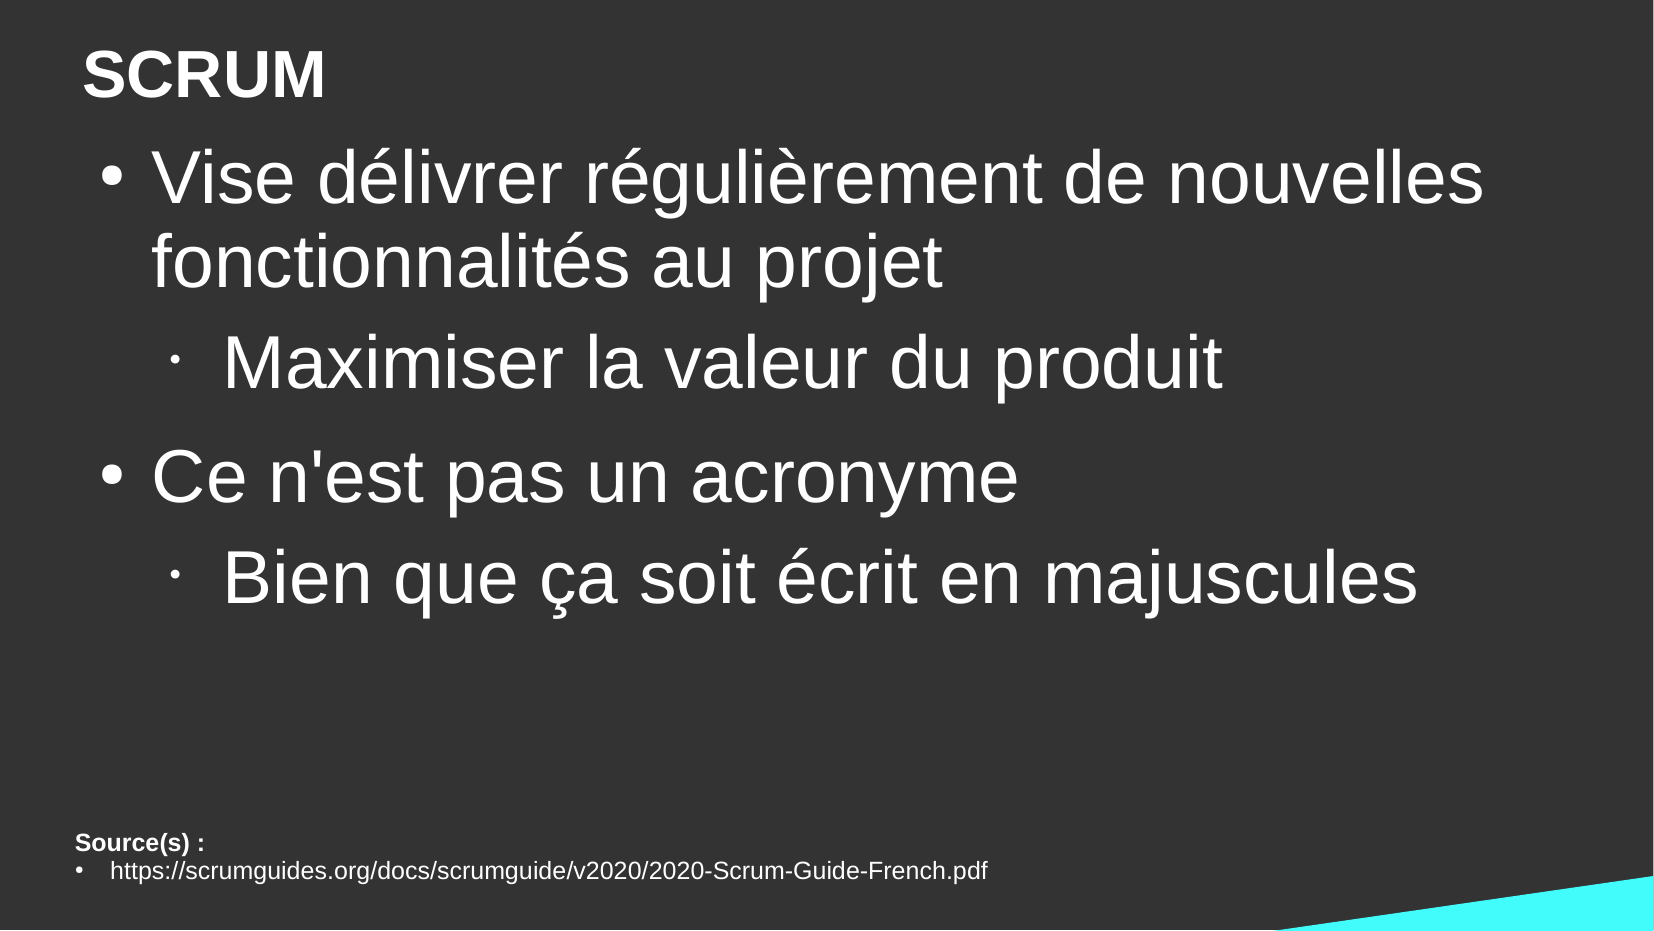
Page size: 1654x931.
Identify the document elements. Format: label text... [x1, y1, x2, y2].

list Vise délivrer régulièrement de nouvelles fonctionnalités au projet Maximiser la valeur du produit Ce n'est pas un acronyme Bien que ça soit écrit en majuscules [80, 135, 1620, 777]
text_box [1272, 875, 1654, 931]
title SCRUM [82, 37, 1571, 122]
text_box Source(s) : https://scrumguides.org/docs/scrumguide/v2020/2020-Scrum-Guide-French.pdf [60, 821, 1546, 921]
